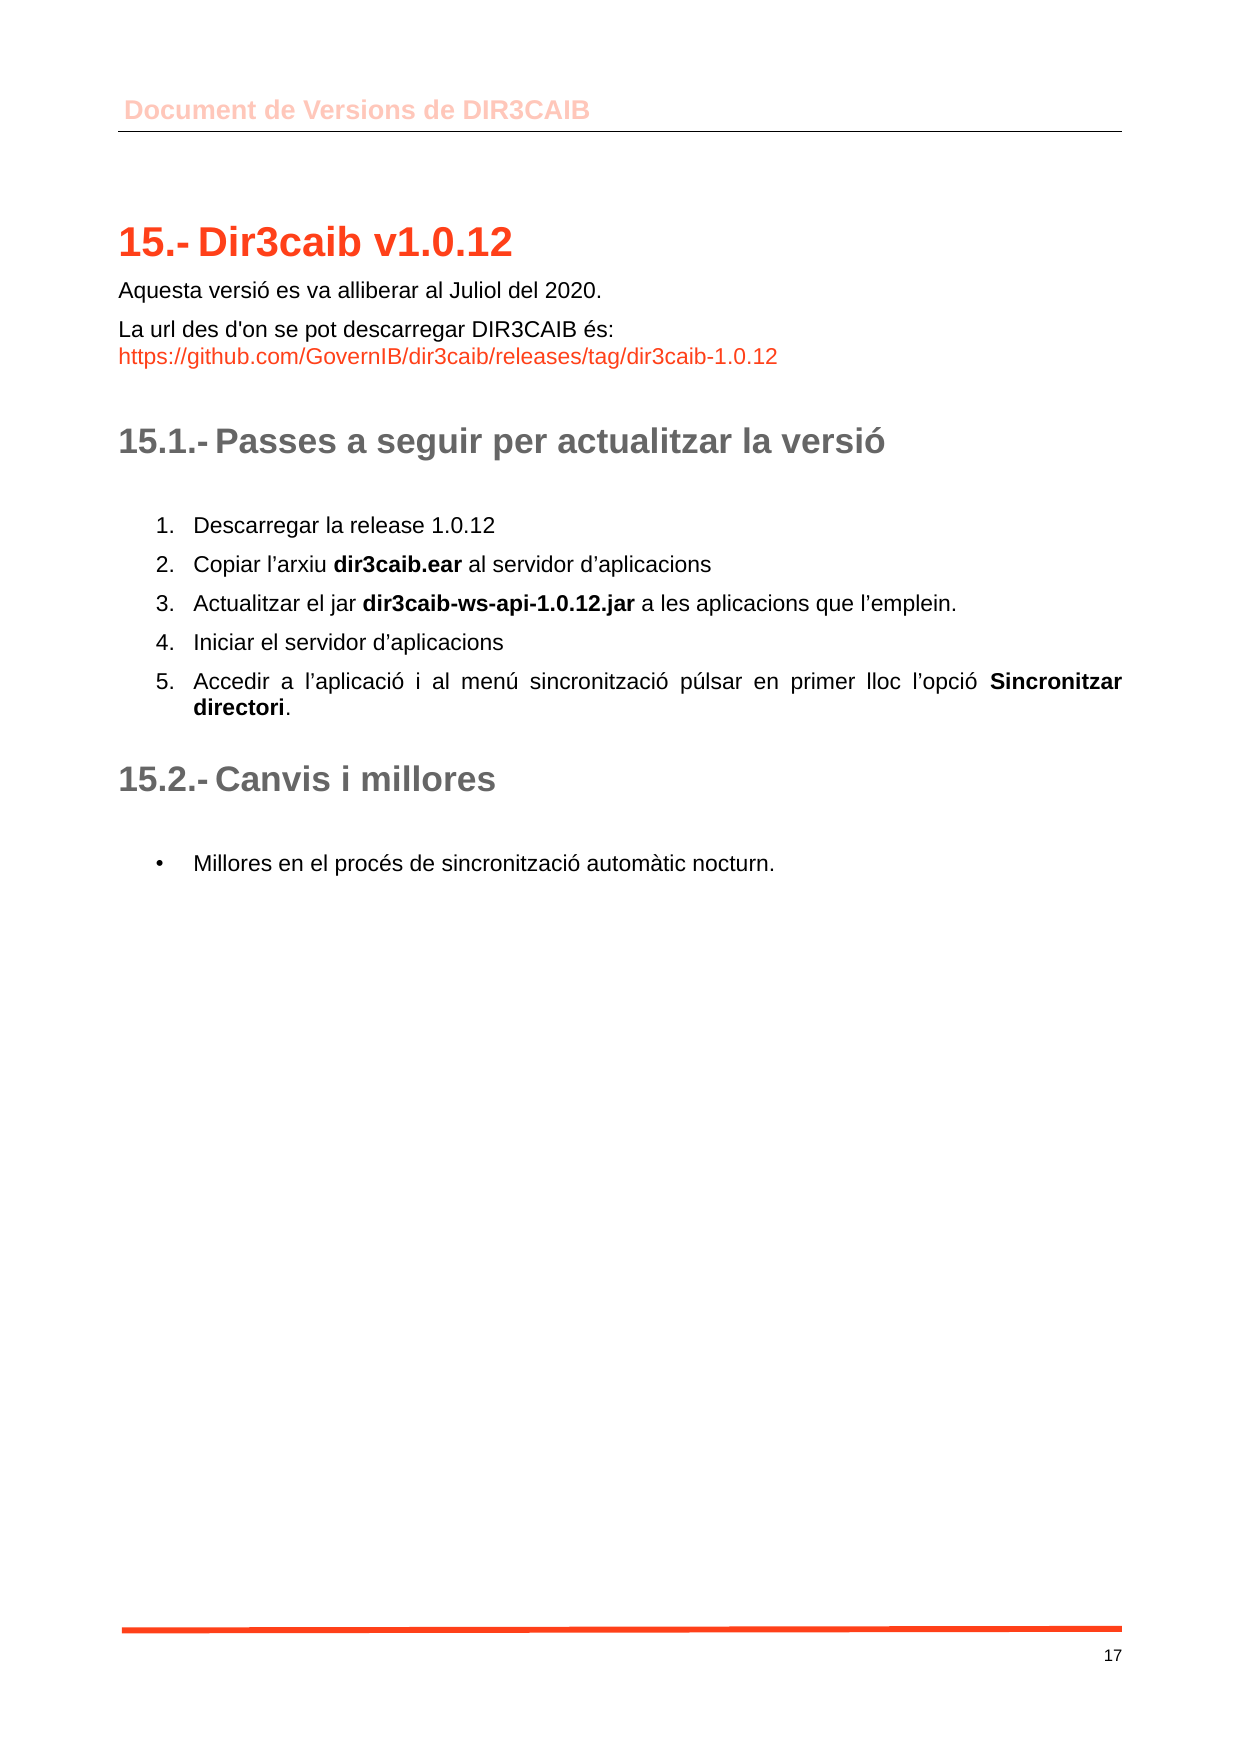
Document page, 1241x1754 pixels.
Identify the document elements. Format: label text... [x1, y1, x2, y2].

list Iniciar el servidor d’aplicacions [156, 629, 1122, 655]
list Actualitzar el jar dir3caib-ws-api-1.0.12.jar a les aplicacions que l’emplein. [156, 590, 1122, 617]
subtitle Passes a seguir per actualitzar la versió [118, 420, 1122, 461]
list Accedir a l’aplicació i al menú sincronització púlsar en primer lloc l’opció Sincronitzar directori. [156, 668, 1122, 721]
list Descarregar la release 1.0.12 [156, 512, 1122, 539]
text La url des d'on se pot descarregar DIR3CAIB és: [118, 316, 1122, 343]
subtitle Dir3caib v1.0.12 [118, 217, 1122, 265]
list Millores en el procés de sincronització automàtic nocturn. [156, 850, 1122, 877]
list Copiar l’arxiu dir3caib.ear al servidor d’aplicacions [156, 551, 1122, 578]
text Aquesta versió es va alliberar al Juliol del 2020. [118, 277, 1122, 304]
subtitle Canvis i millores [118, 758, 1122, 799]
text https://github.com/GovernIB/dir3caib/releases/tag/dir3caib-1.0.12 [118, 343, 1122, 369]
